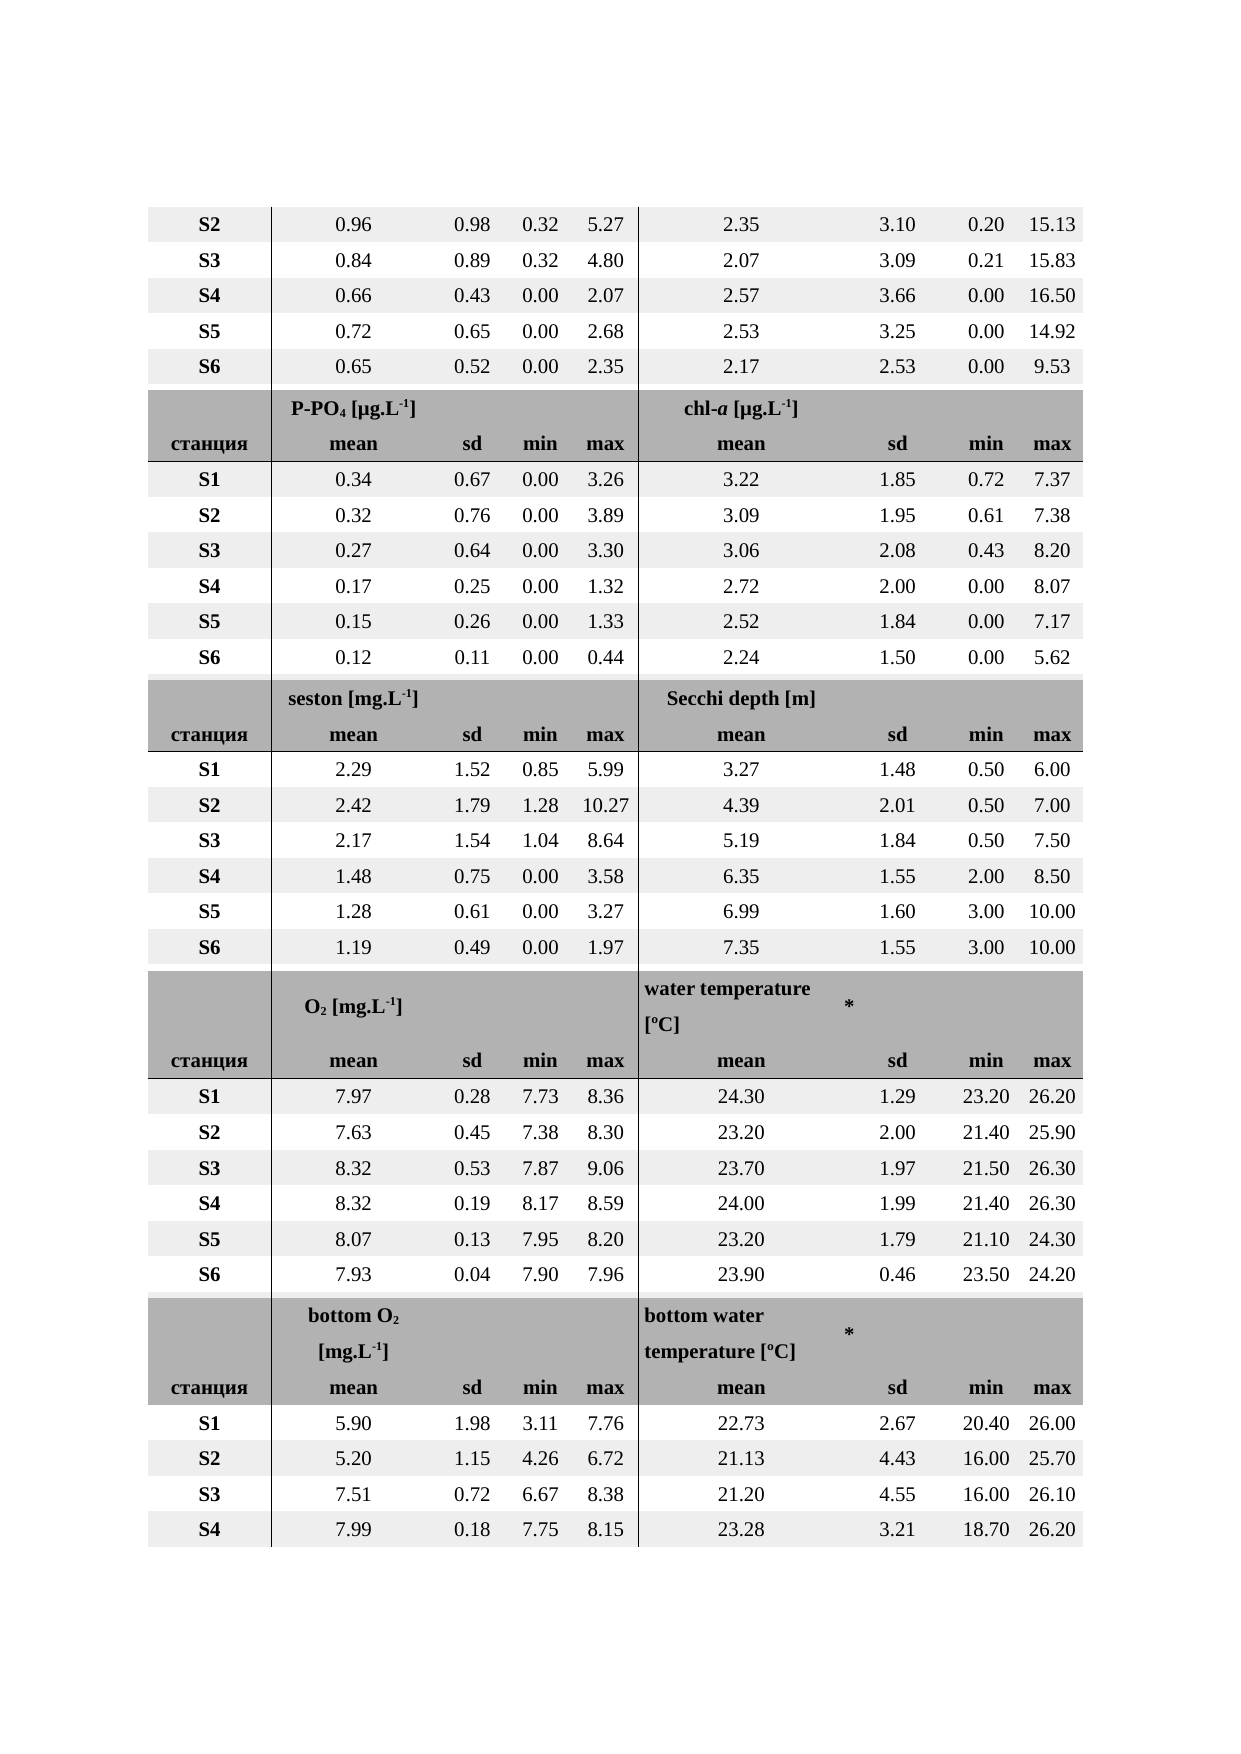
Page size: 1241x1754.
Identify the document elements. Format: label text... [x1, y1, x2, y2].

table_cell 1.54 [436, 823, 508, 858]
table_cell [572, 1298, 638, 1369]
table_cell 0.53 [436, 1150, 508, 1185]
table_cell max [1021, 426, 1083, 461]
table_cell [1021, 965, 1083, 971]
table_cell S3 [148, 823, 271, 858]
table_cell 0.44 [572, 639, 638, 674]
table_cell 0.00 [508, 278, 572, 313]
table_cell 7.63 [272, 1114, 436, 1150]
table_cell [436, 1292, 508, 1298]
table_cell 2.17 [272, 823, 436, 858]
table_cell 6.35 [639, 858, 844, 893]
table_cell 20.40 [951, 1405, 1021, 1440]
table_cell 21.50 [951, 1150, 1021, 1185]
table_cell S5 [148, 894, 271, 929]
table_cell [148, 971, 271, 1042]
table_cell [148, 674, 271, 680]
table_cell 8.50 [1021, 858, 1083, 893]
table_cell min [951, 1042, 1021, 1078]
table_cell bottom water temperature [ºC] [639, 1298, 844, 1369]
table_cell 1.19 [272, 929, 436, 964]
table_cell S2 [148, 207, 271, 242]
table_cell [436, 965, 508, 971]
table_cell S3 [148, 242, 271, 278]
table_cell 14.92 [1021, 313, 1083, 349]
table_cell 3.58 [572, 858, 638, 893]
table_cell 8.15 [572, 1511, 638, 1547]
table_cell 0.00 [951, 349, 1021, 384]
table_cell 0.66 [272, 278, 436, 313]
table_cell 5.90 [272, 1405, 436, 1440]
table_cell mean [272, 716, 436, 751]
table_cell 24.30 [639, 1079, 844, 1114]
table_cell 8.59 [572, 1185, 638, 1221]
table_cell 0.72 [951, 462, 1021, 497]
table_cell 0.32 [272, 497, 436, 532]
table_cell sd [436, 426, 508, 461]
table_cell 0.17 [272, 568, 436, 603]
table_cell 0.00 [951, 568, 1021, 603]
table_cell [951, 674, 1021, 680]
table_cell 1.85 [844, 462, 951, 497]
table_cell [572, 384, 638, 390]
table_cell 1.15 [436, 1440, 508, 1476]
table_cell 3.25 [844, 313, 951, 349]
table_cell 1.95 [844, 497, 951, 532]
table_cell 0.00 [508, 313, 572, 349]
table_cell 8.38 [572, 1476, 638, 1511]
table_cell seston [mg.L-1] [272, 680, 436, 716]
table_cell [508, 390, 572, 426]
table_cell [572, 1292, 638, 1298]
table_cell 3.89 [572, 497, 638, 532]
table_cell 26.20 [1021, 1511, 1083, 1547]
table_cell 8.32 [272, 1185, 436, 1221]
table_cell 1.99 [844, 1185, 951, 1221]
table_cell sd [844, 716, 951, 751]
table_cell 4.80 [572, 242, 638, 278]
table_cell [508, 384, 572, 390]
table_cell sd [844, 1042, 951, 1078]
table_cell 23.70 [639, 1150, 844, 1185]
table_cell [844, 680, 951, 716]
table_cell S6 [148, 349, 271, 384]
table_cell 0.43 [951, 532, 1021, 568]
table_cell 2.08 [844, 532, 951, 568]
table_cell 0.49 [436, 929, 508, 964]
table_cell [436, 674, 508, 680]
table_cell 0.67 [436, 462, 508, 497]
table_cell sd [436, 716, 508, 751]
table_cell 8.07 [272, 1221, 436, 1256]
table_cell 6.00 [1021, 752, 1083, 787]
table_cell 0.18 [436, 1511, 508, 1547]
table_cell [844, 1292, 951, 1298]
table_cell 1.84 [844, 603, 951, 639]
table_cell 0.20 [951, 207, 1021, 242]
table_cell 0.21 [951, 242, 1021, 278]
table_cell 0.00 [951, 278, 1021, 313]
table_cell S5 [148, 313, 271, 349]
table_cell 0.12 [272, 639, 436, 674]
table_cell 3.09 [844, 242, 951, 278]
table_cell 0.85 [508, 752, 572, 787]
table_cell 0.00 [508, 639, 572, 674]
table_cell 8.30 [572, 1114, 638, 1150]
table_cell [951, 384, 1021, 390]
table_cell [508, 674, 572, 680]
table_cell min [508, 1042, 572, 1078]
table_cell 7.97 [272, 1079, 436, 1114]
table_cell chl-a [μg.L-1] [639, 390, 844, 426]
table_cell 9.06 [572, 1150, 638, 1185]
table_cell 7.35 [639, 929, 844, 964]
table_cell 0.00 [508, 532, 572, 568]
table_cell 1.79 [436, 787, 508, 822]
table_cell max [572, 716, 638, 751]
table_cell 1.48 [272, 858, 436, 893]
table_cell * [844, 1298, 951, 1369]
table_cell [951, 1298, 1021, 1369]
table_cell max [572, 1369, 638, 1405]
table_cell [508, 1292, 572, 1298]
table_cell [951, 971, 1021, 1042]
table_cell 0.19 [436, 1185, 508, 1221]
table_cell 7.75 [508, 1511, 572, 1547]
table_cell [951, 390, 1021, 426]
table_cell 8.36 [572, 1079, 638, 1114]
table_cell 1.55 [844, 858, 951, 893]
table_cell 0.52 [436, 349, 508, 384]
table_cell mean [272, 1369, 436, 1405]
table_cell [844, 384, 951, 390]
table_cell 2.35 [639, 207, 844, 242]
table_cell S2 [148, 497, 271, 532]
table_cell 7.93 [272, 1256, 436, 1292]
table_cell S1 [148, 1079, 271, 1114]
table_cell mean [639, 1042, 844, 1078]
table_cell [508, 965, 572, 971]
table_cell S4 [148, 1185, 271, 1221]
table_cell max [572, 1042, 638, 1078]
table_cell 18.70 [951, 1511, 1021, 1547]
table_cell min [508, 426, 572, 461]
table_cell 1.55 [844, 929, 951, 964]
table_cell mean [272, 426, 436, 461]
table_cell 24.30 [1021, 1221, 1083, 1256]
table_cell 26.20 [1021, 1079, 1083, 1114]
table_cell 3.00 [951, 894, 1021, 929]
table_cell 0.00 [508, 349, 572, 384]
table_cell 7.99 [272, 1511, 436, 1547]
table_cell Secchi depth [m] [639, 680, 844, 716]
table_cell 3.27 [639, 752, 844, 787]
table_cell [1021, 384, 1083, 390]
table_cell 26.30 [1021, 1150, 1083, 1185]
table_cell sd [436, 1369, 508, 1405]
table_cell 1.28 [272, 894, 436, 929]
table_cell 7.96 [572, 1256, 638, 1292]
table_cell 23.28 [639, 1511, 844, 1547]
table_cell min [508, 1369, 572, 1405]
table_cell 0.46 [844, 1256, 951, 1292]
table_cell 3.30 [572, 532, 638, 568]
table_cell 0.50 [951, 787, 1021, 822]
table_cell 0.28 [436, 1079, 508, 1114]
table_cell 7.87 [508, 1150, 572, 1185]
table_cell 1.97 [844, 1150, 951, 1185]
table_cell [436, 390, 508, 426]
table_cell 23.20 [639, 1221, 844, 1256]
table_cell 0.00 [508, 858, 572, 893]
table_cell 0.00 [508, 894, 572, 929]
table_cell S1 [148, 462, 271, 497]
table_cell 2.17 [639, 349, 844, 384]
table_cell 0.00 [508, 462, 572, 497]
table_cell [1021, 390, 1083, 426]
table_cell S6 [148, 1256, 271, 1292]
table_cell 4.26 [508, 1440, 572, 1476]
table_cell S2 [148, 1440, 271, 1476]
table_cell 1.52 [436, 752, 508, 787]
table_cell min [951, 1369, 1021, 1405]
table_cell 3.09 [639, 497, 844, 532]
table_cell 3.21 [844, 1511, 951, 1547]
table_cell S2 [148, 787, 271, 822]
table_cell 6.99 [639, 894, 844, 929]
table_cell 0.00 [951, 639, 1021, 674]
table_cell 0.75 [436, 858, 508, 893]
table_cell 8.20 [572, 1221, 638, 1256]
table_cell 0.43 [436, 278, 508, 313]
table_cell S5 [148, 1221, 271, 1256]
table_cell S2 [148, 1114, 271, 1150]
table_cell [572, 971, 638, 1042]
table_cell 1.04 [508, 823, 572, 858]
table_cell [272, 965, 436, 971]
table_cell [951, 965, 1021, 971]
table_cell 0.72 [272, 313, 436, 349]
table_cell 7.51 [272, 1476, 436, 1511]
table_cell 0.34 [272, 462, 436, 497]
table_cell 3.22 [639, 462, 844, 497]
table_cell 7.76 [572, 1405, 638, 1440]
table_cell 23.20 [951, 1079, 1021, 1114]
table_cell 0.61 [951, 497, 1021, 532]
table_cell 24.20 [1021, 1256, 1083, 1292]
table_cell 21.40 [951, 1185, 1021, 1221]
table_cell 0.64 [436, 532, 508, 568]
table_cell min [508, 716, 572, 751]
table_cell 8.20 [1021, 532, 1083, 568]
table_cell 3.10 [844, 207, 951, 242]
table_cell 0.00 [508, 568, 572, 603]
table_cell 23.90 [639, 1256, 844, 1292]
table_cell 0.89 [436, 242, 508, 278]
table_cell sd [844, 426, 951, 461]
table_cell 1.29 [844, 1079, 951, 1114]
table_cell 2.35 [572, 349, 638, 384]
table_cell станция [148, 1369, 271, 1405]
table_cell [508, 680, 572, 716]
table_cell 0.61 [436, 894, 508, 929]
table_cell water temperature [ºC] [639, 971, 844, 1042]
table_cell 0.00 [508, 929, 572, 964]
table_cell 7.50 [1021, 823, 1083, 858]
table_cell 3.00 [951, 929, 1021, 964]
table_cell [1021, 971, 1083, 1042]
table_cell [1021, 1298, 1083, 1369]
table_cell S1 [148, 752, 271, 787]
table_cell 0.50 [951, 823, 1021, 858]
table_cell 0.00 [508, 497, 572, 532]
table_cell 1.48 [844, 752, 951, 787]
table_cell 2.00 [844, 568, 951, 603]
table_cell 15.13 [1021, 207, 1083, 242]
table_cell 6.72 [572, 1440, 638, 1476]
table_cell S6 [148, 929, 271, 964]
table_cell 0.25 [436, 568, 508, 603]
table_cell [508, 971, 572, 1042]
table_cell 3.06 [639, 532, 844, 568]
table_cell [148, 390, 271, 426]
table_cell 6.67 [508, 1476, 572, 1511]
table_cell 1.32 [572, 568, 638, 603]
table_cell 0.84 [272, 242, 436, 278]
table_cell 0.32 [508, 242, 572, 278]
table_cell 25.70 [1021, 1440, 1083, 1476]
table_cell 2.29 [272, 752, 436, 787]
table_cell 7.17 [1021, 603, 1083, 639]
table_cell [436, 680, 508, 716]
table_cell [1021, 1292, 1083, 1298]
table_cell [272, 384, 436, 390]
table_cell [572, 674, 638, 680]
table_cell 2.07 [639, 242, 844, 278]
table_cell 26.10 [1021, 1476, 1083, 1511]
table_cell [508, 1298, 572, 1369]
table_cell 7.38 [508, 1114, 572, 1150]
table_cell S3 [148, 532, 271, 568]
table_cell 2.57 [639, 278, 844, 313]
table_cell max [1021, 1042, 1083, 1078]
table_cell [1021, 680, 1083, 716]
table_cell 0.13 [436, 1221, 508, 1256]
table_cell S1 [148, 1405, 271, 1440]
table_cell 7.73 [508, 1079, 572, 1114]
table_cell 4.39 [639, 787, 844, 822]
table_cell [272, 674, 436, 680]
table_cell [572, 390, 638, 426]
table_cell max [572, 426, 638, 461]
table_cell 3.66 [844, 278, 951, 313]
table_cell 0.72 [436, 1476, 508, 1511]
table_cell 0.45 [436, 1114, 508, 1150]
table_cell 0.27 [272, 532, 436, 568]
table_cell 2.24 [639, 639, 844, 674]
table_cell mean [639, 1369, 844, 1405]
table_cell 23.50 [951, 1256, 1021, 1292]
table_cell bottom O2 [mg.L-1] [272, 1298, 436, 1369]
table_cell 2.01 [844, 787, 951, 822]
table_cell * [844, 971, 951, 1042]
table_cell 26.00 [1021, 1405, 1083, 1440]
table_cell 10.00 [1021, 929, 1083, 964]
table_cell 4.55 [844, 1476, 951, 1511]
table_cell sd [436, 1042, 508, 1078]
table_cell 1.33 [572, 603, 638, 639]
table_cell [1021, 674, 1083, 680]
table_cell [572, 965, 638, 971]
table_cell [148, 680, 271, 716]
table_cell mean [272, 1042, 436, 1078]
table_cell 21.40 [951, 1114, 1021, 1150]
table_cell 2.07 [572, 278, 638, 313]
table_cell 2.00 [844, 1114, 951, 1150]
table_cell min [951, 426, 1021, 461]
table_cell 7.37 [1021, 462, 1083, 497]
table_cell [148, 1298, 271, 1369]
table_cell станция [148, 1042, 271, 1078]
table_cell 0.65 [272, 349, 436, 384]
table_cell 16.50 [1021, 278, 1083, 313]
table_cell 2.72 [639, 568, 844, 603]
table_cell 0.04 [436, 1256, 508, 1292]
table_cell min [951, 716, 1021, 751]
table_cell станция [148, 716, 271, 751]
table_cell 0.96 [272, 207, 436, 242]
table_cell [639, 965, 844, 971]
table_cell 2.67 [844, 1405, 951, 1440]
table_cell 1.60 [844, 894, 951, 929]
table_cell max [1021, 716, 1083, 751]
table_cell 2.00 [951, 858, 1021, 893]
table_cell [639, 1292, 844, 1298]
table_cell [148, 384, 271, 390]
table_cell 3.27 [572, 894, 638, 929]
table_cell 8.32 [272, 1150, 436, 1185]
table_cell 24.00 [639, 1185, 844, 1221]
table_cell [436, 384, 508, 390]
table_cell 21.20 [639, 1476, 844, 1511]
table_cell [844, 390, 951, 426]
table_cell 7.90 [508, 1256, 572, 1292]
table_cell 8.07 [1021, 568, 1083, 603]
table_cell 1.84 [844, 823, 951, 858]
table_cell 16.00 [951, 1440, 1021, 1476]
table_cell 2.53 [844, 349, 951, 384]
table_cell 1.28 [508, 787, 572, 822]
table_cell 8.64 [572, 823, 638, 858]
table_cell 1.97 [572, 929, 638, 964]
table_cell 10.00 [1021, 894, 1083, 929]
table_cell 22.73 [639, 1405, 844, 1440]
table_cell 1.98 [436, 1405, 508, 1440]
table_cell 0.32 [508, 207, 572, 242]
table_cell S6 [148, 639, 271, 674]
table_cell [951, 680, 1021, 716]
table_cell 5.62 [1021, 639, 1083, 674]
table_cell [272, 1292, 436, 1298]
table_cell [844, 674, 951, 680]
table_cell S4 [148, 858, 271, 893]
table_cell S4 [148, 278, 271, 313]
table_cell 0.76 [436, 497, 508, 532]
table_cell [639, 674, 844, 680]
table_cell 3.11 [508, 1405, 572, 1440]
table_cell 2.53 [639, 313, 844, 349]
table_cell S4 [148, 568, 271, 603]
table_cell 0.15 [272, 603, 436, 639]
table_cell [148, 965, 271, 971]
table_cell O2 [mg.L-1] [272, 971, 436, 1042]
table_cell S5 [148, 603, 271, 639]
table_cell 25.90 [1021, 1114, 1083, 1150]
table_cell [148, 1292, 271, 1298]
table_cell 0.00 [508, 603, 572, 639]
table_cell max [1021, 1369, 1083, 1405]
table_cell 2.52 [639, 603, 844, 639]
table_cell P-PO4 [μg.L-1] [272, 390, 436, 426]
table_cell S3 [148, 1476, 271, 1511]
table_cell 23.20 [639, 1114, 844, 1150]
table_cell [639, 384, 844, 390]
table_cell 2.42 [272, 787, 436, 822]
table_cell 15.83 [1021, 242, 1083, 278]
table_cell станция [148, 426, 271, 461]
table_cell [436, 1298, 508, 1369]
table_cell 0.65 [436, 313, 508, 349]
table_cell S4 [148, 1511, 271, 1547]
table_cell 9.53 [1021, 349, 1083, 384]
table_cell 3.26 [572, 462, 638, 497]
table_cell 0.98 [436, 207, 508, 242]
table_cell 0.11 [436, 639, 508, 674]
table_cell 5.27 [572, 207, 638, 242]
table_cell 1.79 [844, 1221, 951, 1256]
table_cell 7.00 [1021, 787, 1083, 822]
table_cell [951, 1292, 1021, 1298]
table_cell [436, 971, 508, 1042]
table_cell 0.50 [951, 752, 1021, 787]
table_cell mean [639, 716, 844, 751]
table_cell 5.20 [272, 1440, 436, 1476]
table_cell S3 [148, 1150, 271, 1185]
table_cell 8.17 [508, 1185, 572, 1221]
table_cell 0.00 [951, 603, 1021, 639]
table_cell 7.38 [1021, 497, 1083, 532]
table_cell 21.10 [951, 1221, 1021, 1256]
table_cell [844, 965, 951, 971]
table_cell sd [844, 1369, 951, 1405]
table_cell 5.99 [572, 752, 638, 787]
table_cell 4.43 [844, 1440, 951, 1476]
table_cell 5.19 [639, 823, 844, 858]
table_cell [572, 680, 638, 716]
table_cell mean [639, 426, 844, 461]
table_cell 16.00 [951, 1476, 1021, 1511]
table_cell 7.95 [508, 1221, 572, 1256]
table_cell 1.50 [844, 639, 951, 674]
table_cell 2.68 [572, 313, 638, 349]
table_cell 0.00 [951, 313, 1021, 349]
table_cell 0.26 [436, 603, 508, 639]
table_cell 21.13 [639, 1440, 844, 1476]
table_cell 10.27 [572, 787, 638, 822]
table_cell 26.30 [1021, 1185, 1083, 1221]
